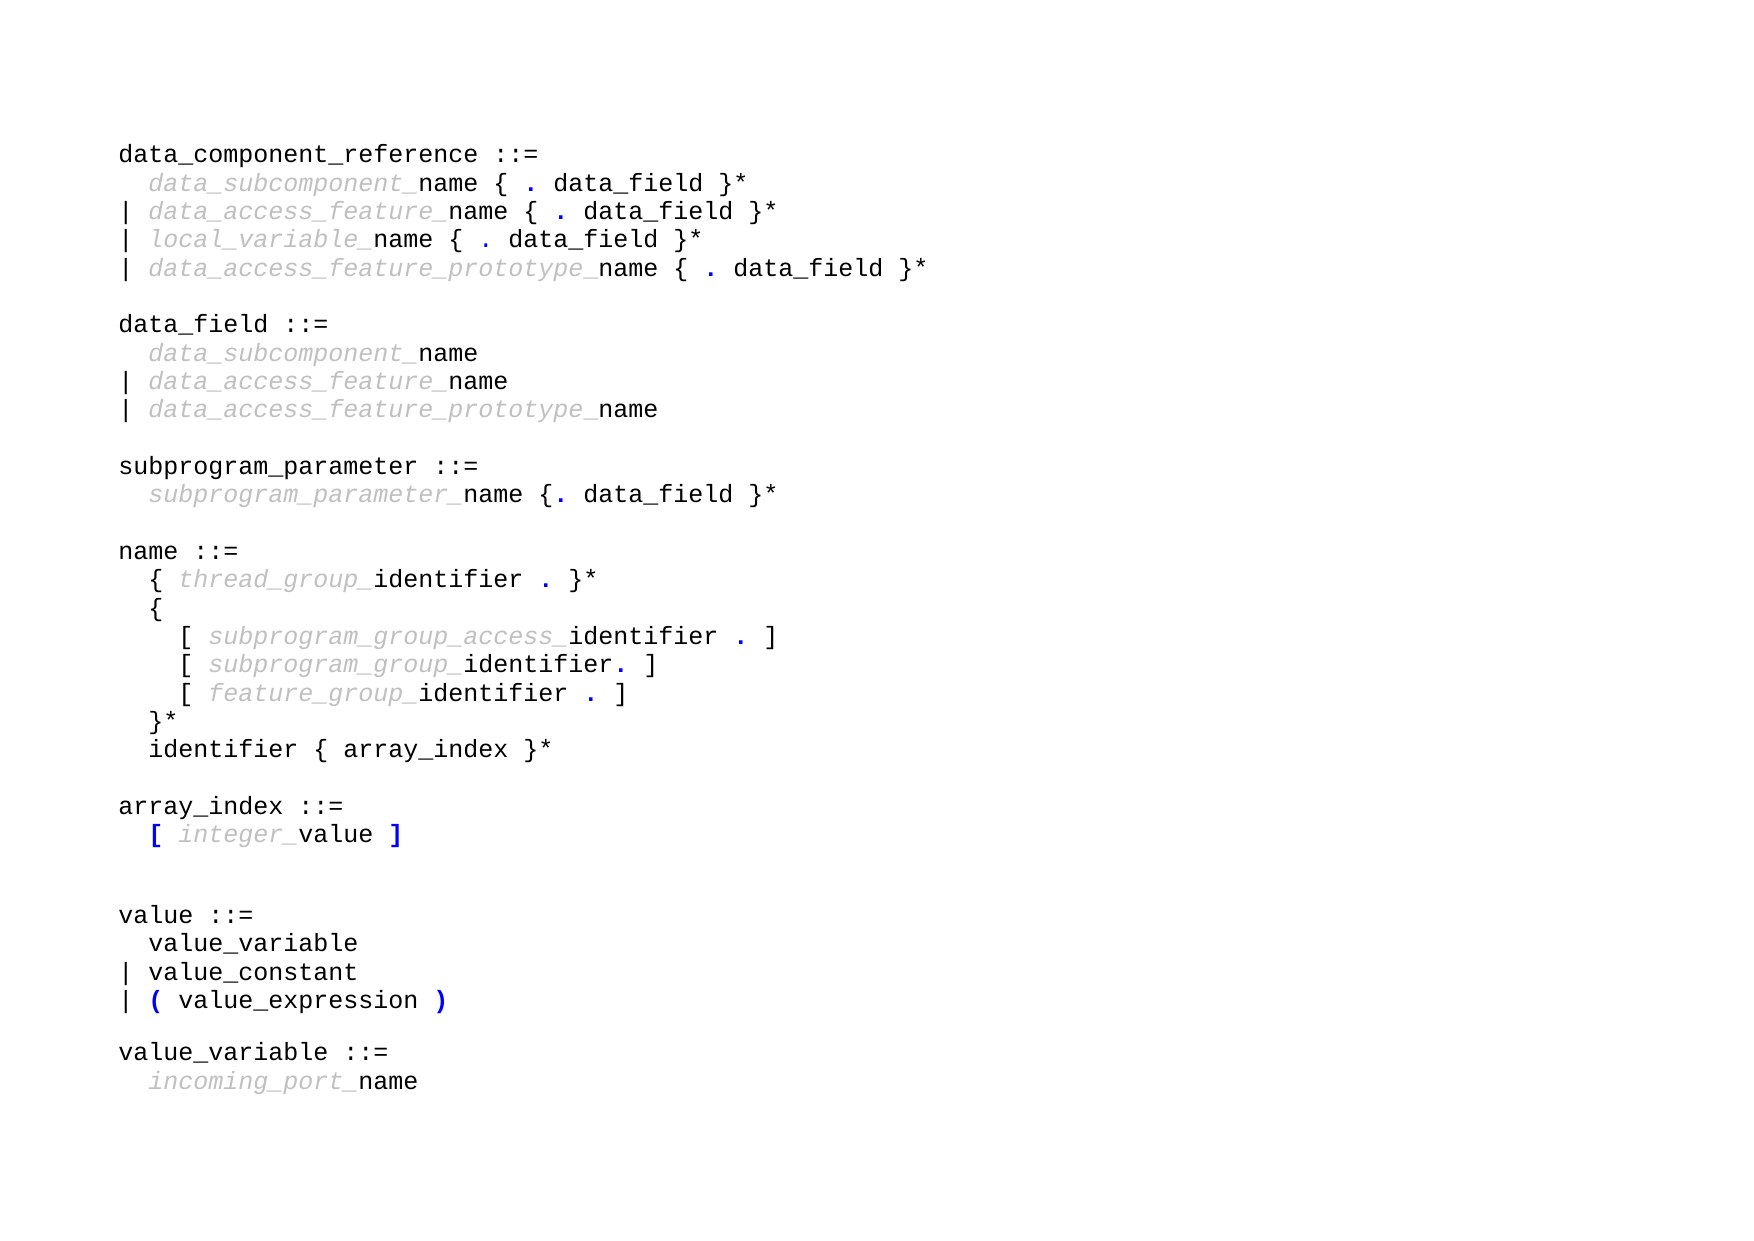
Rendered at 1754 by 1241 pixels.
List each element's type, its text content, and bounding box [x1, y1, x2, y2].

text value_variable [118, 931, 1636, 959]
text | data_access_feature_name [118, 369, 1636, 397]
text subprogram_parameter ::= [118, 454, 1636, 482]
text data_component_reference ::= [118, 142, 1636, 170]
text incoming_port_name [118, 1068, 1636, 1097]
text value_variable ::= [118, 1040, 1636, 1068]
text [ subprogram_group_identifier. ] [118, 652, 1636, 680]
text array_index ::= [118, 794, 1636, 822]
text [ subprogram_group_access_identifier . ] [118, 624, 1636, 652]
text identifier { array_index }* [118, 737, 1636, 765]
text }* [118, 709, 1636, 737]
text { [118, 595, 1636, 624]
text [ feature_group_identifier . ] [118, 680, 1636, 709]
text data_field ::= [118, 312, 1636, 340]
text | data_access_feature_name { . data_field }* [118, 199, 1636, 227]
text value ::= [118, 903, 1636, 931]
text data_subcomponent_name [118, 340, 1636, 369]
text [ integer_value ] [118, 822, 1636, 850]
text | ( value_expression ) [118, 988, 1636, 1016]
text name ::= [118, 539, 1636, 567]
text | local_variable_name { . data_field }* | data_access_feature_prototype_name { . data_field }* [118, 227, 1636, 284]
text { thread_group_identifier . }* [118, 567, 1636, 595]
text subprogram_parameter_name {. data_field }* [118, 482, 1636, 510]
text data_subcomponent_name { . data_field }* [118, 170, 1636, 199]
text | data_access_feature_prototype_name [118, 397, 1636, 425]
text | value_constant [118, 959, 1636, 988]
